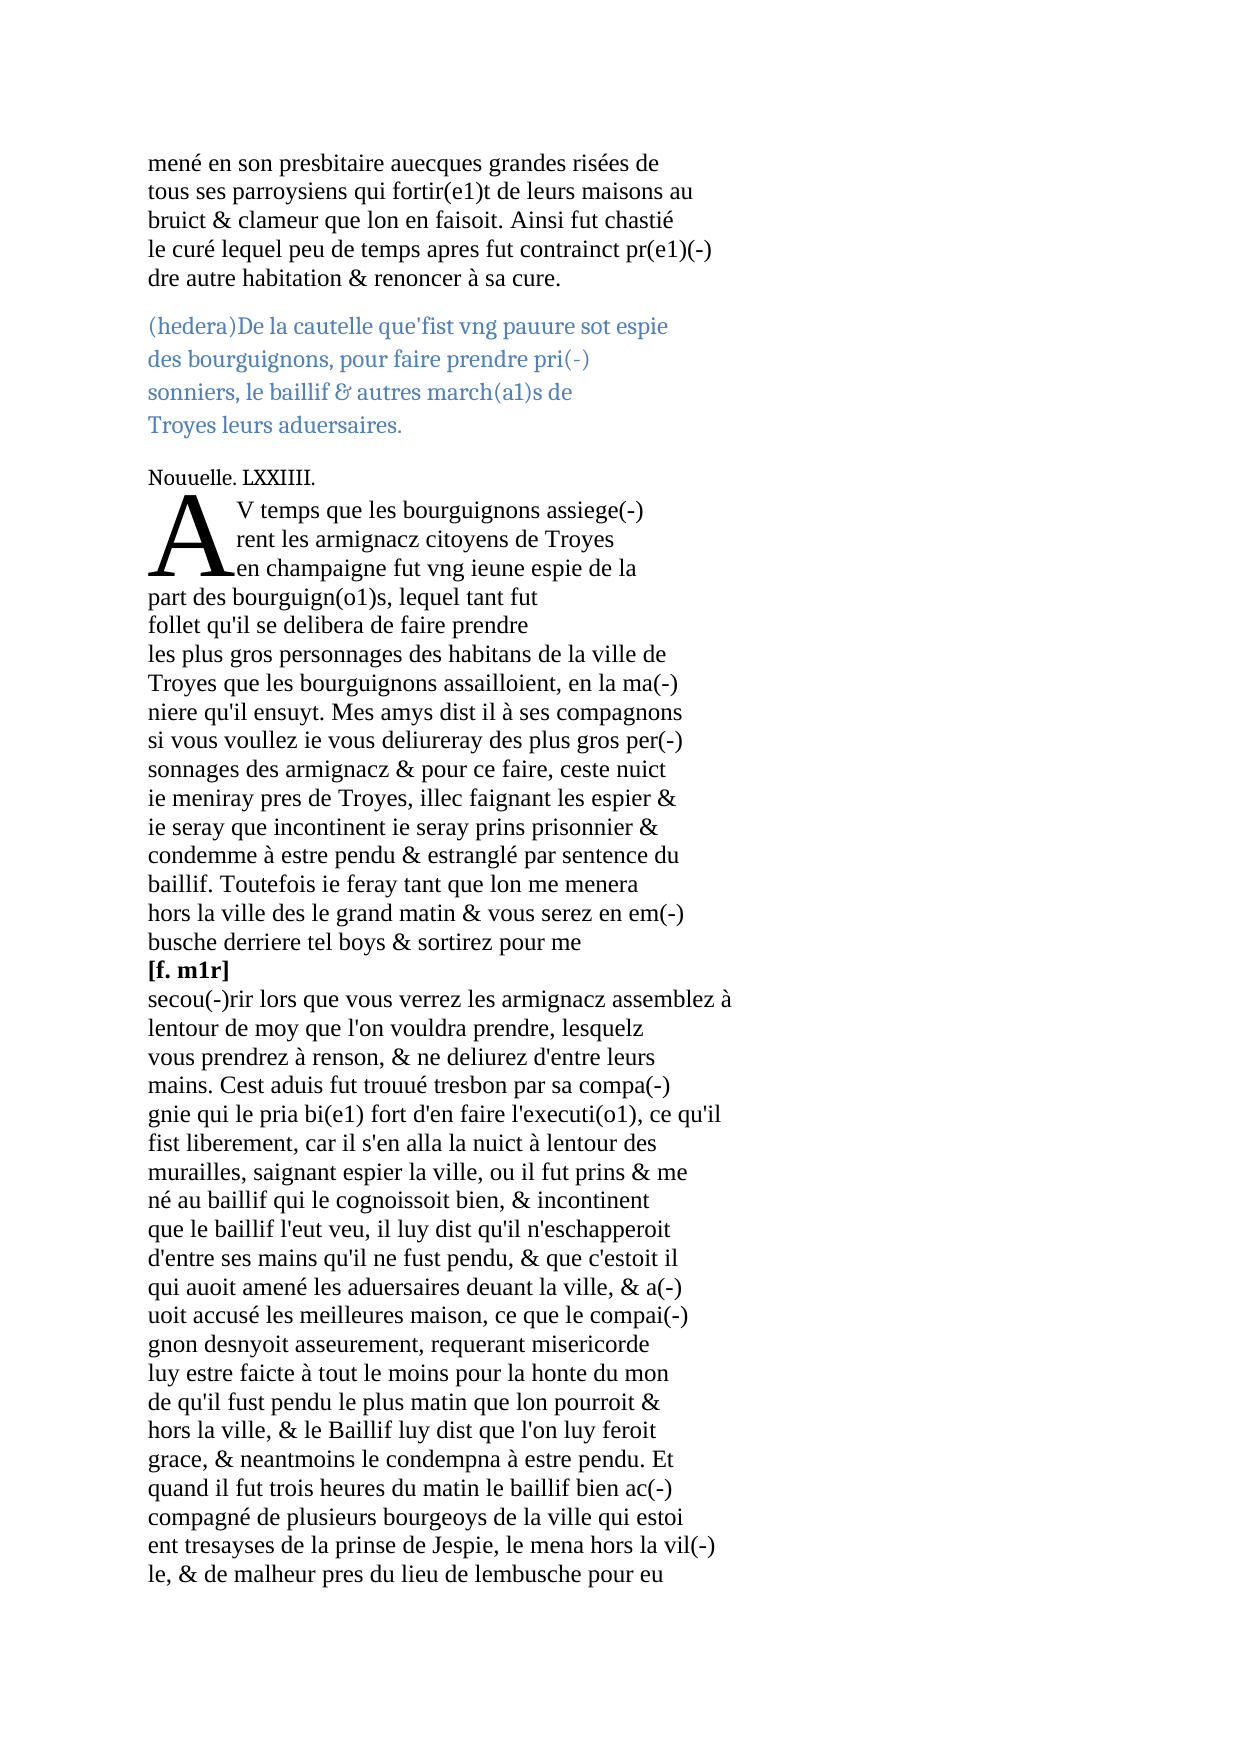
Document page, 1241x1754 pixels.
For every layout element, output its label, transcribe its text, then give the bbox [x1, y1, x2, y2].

text AV temps que les bourguignons assiege(-) rent les armignacz citoyens de Troyes en champaigne fut vng ieune espie de la part des bourguign(o1)s, lequel tant fut follet qu'il se delibera de faire prendre les plus gros personnages des habitans de la ville de Troyes que les bourguignons assailloient, en la ma(-) niere qu'il ensuyt. Mes amys dist il à ses compagnons si vous voullez ie vous deliureray des plus gros per(-) sonnages des armignacz & pour ce faire, ceste nuict ie meniray pres de Troyes, illec faignant les espier & ie seray que incontinent ie seray prins prisonnier & condemme à estre pendu & estranglé par sentence du baillif. Toutefois ie feray tant que lon me menera hors la ville des le grand matin & vous serez en em(-) busche derriere tel boys & sortirez pour me [f. m1r] secou(-)rir lors que vous verrez les armignacz assemblez à lentour de moy que l'on vouldra prendre, lesquelz vous prendrez à renson, & ne deliurez d'entre leurs mains. Cest aduis fut trouué tresbon par sa compa(-) gnie qui le pria bi(e1) fort d'en faire l'executi(o1), ce qu'il fist liberement, car il s'en alla la nuict à lentour des murailles, saignant espier la ville, ou il fut prins & me né au baillif qui le cognoissoit bien, & incontinent que le baillif l'eut veu, il luy dist qu'il n'eschapperoit d'entre ses mains qu'il ne fust pendu, & que c'estoit il qui auoit amené les aduersaires deuant la ville, & a(-) uoit accusé les meilleures maison, ce que le compai(-) gnon desnyoit asseurement, requerant misericorde luy estre faicte à tout le moins pour la honte du mon de qu'il fust pendu le plus matin que lon pourroit & hors la ville, & le Baillif luy dist que l'on luy feroit grace, & neantmoins le condempna à estre pendu. Et quand il fut trois heures du matin le baillif bien ac(-) compagné de plusieurs bourgeoys de la ville qui estoi ent tresayses de la prinse de Jespie, le mena hors la vil(-) le, & de malheur pres du lieu de lembusche pour eu [148, 495, 1093, 1588]
subtitle (hedera)De la cautelle que'fist vng pauure sot espie des bourguignons, pour faire prendre pri(-) sonniers, le baillif & autres march(a1)s de Troyes leurs aduersaires. [148, 312, 1093, 440]
text mené en son presbitaire auecques grandes risées de tous ses parroysiens qui fortir(e1)t de leurs maisons au bruict & clameur que lon en faisoit. Ainsi fut chastié le curé lequel peu de temps apres fut contrainct pr(e1)(-) dre autre habitation & renoncer à sa cure. [148, 148, 1093, 291]
subtitle Nouuelle. LXXIIII. [148, 465, 1093, 491]
